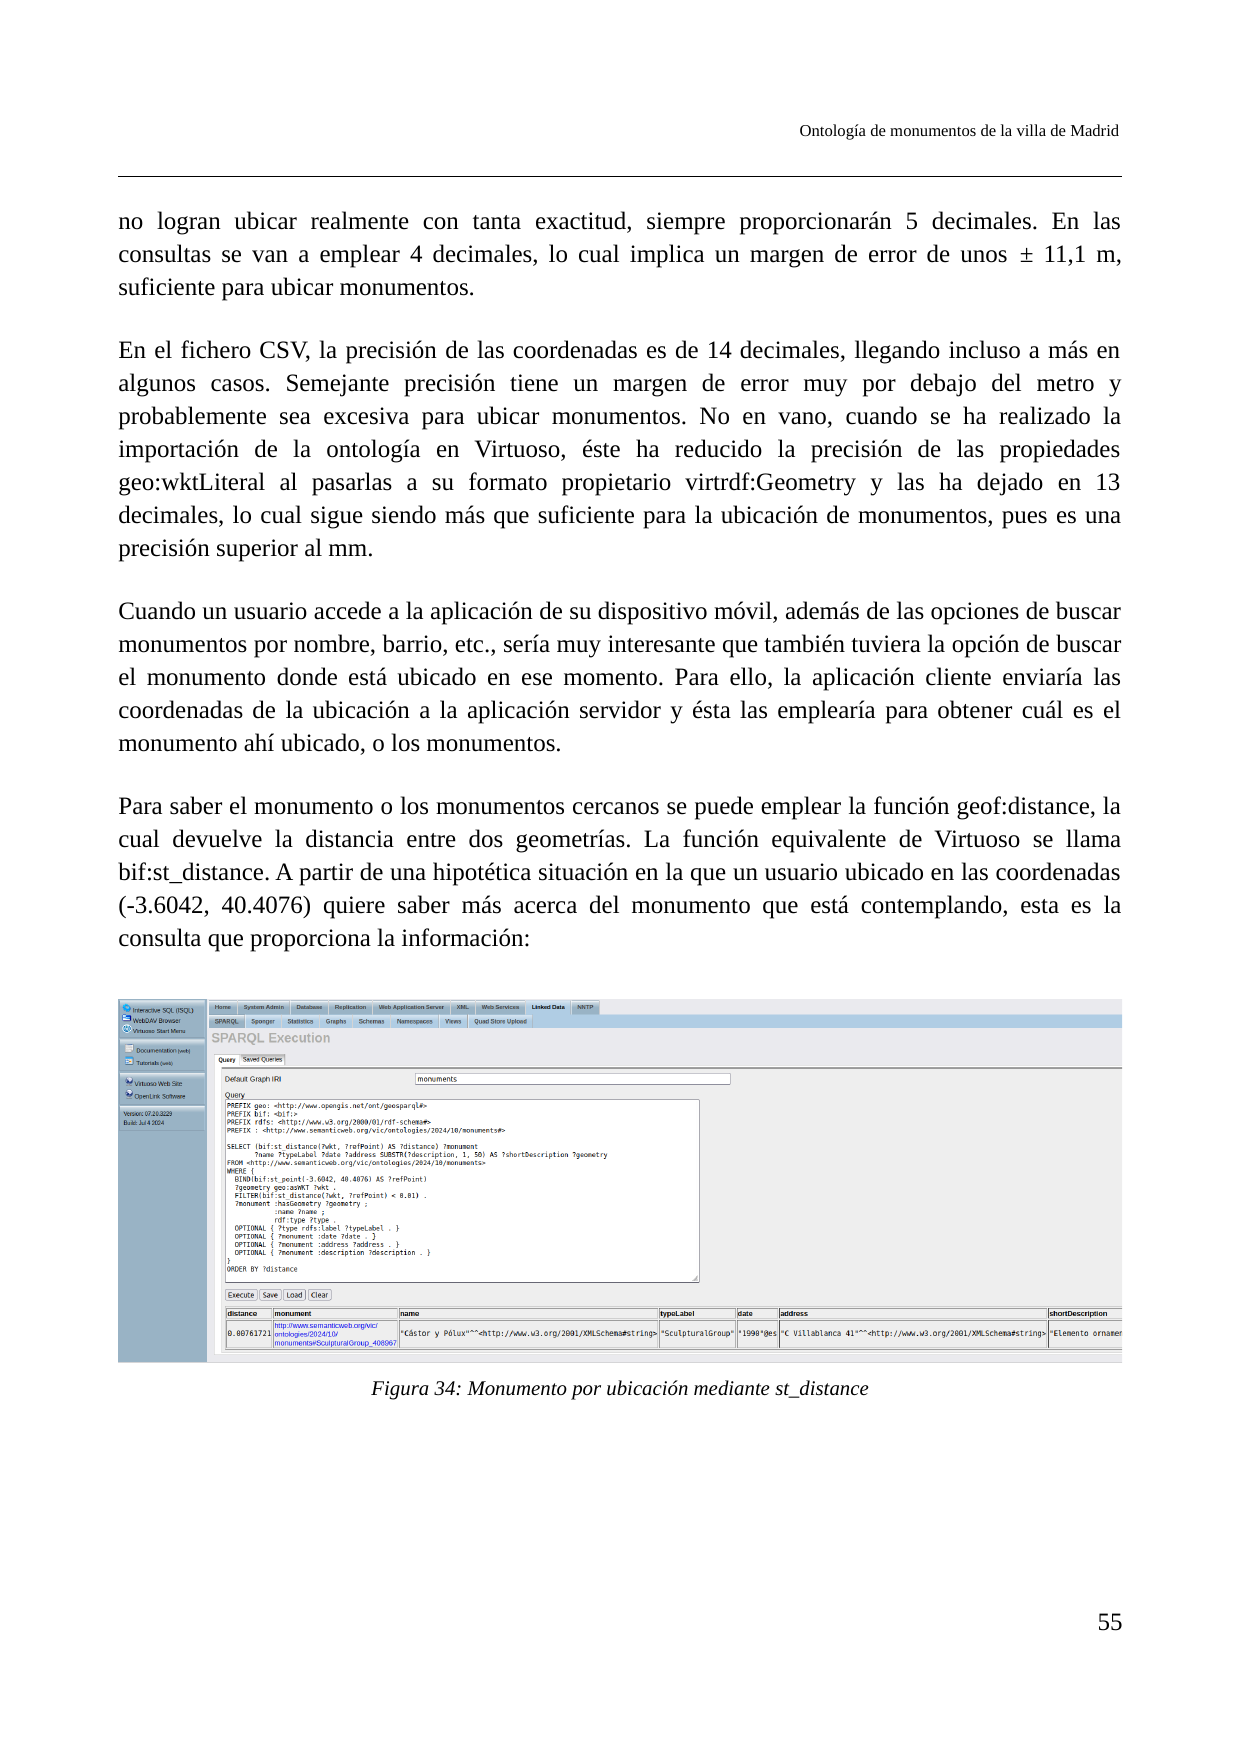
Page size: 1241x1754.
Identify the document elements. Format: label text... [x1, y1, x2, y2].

text Figura 34: Monumento por ubicación mediante st_distance [118, 1363, 1122, 1399]
text Para saber el monumento o los monumentos cercanos se puede emplear la función geof:distance, la cual devuelve la distancia entre dos geometrías. La función equivalente de Virtuoso se llama bif:st_distance. A partir de una hipotética situación en la que un usuario ubicado en las coordenadas (-3.6042, 40.4076) quiere saber más acerca del monumento que está contemplando, esta es la consulta que proporciona la información: [118, 791, 1122, 952]
text Cuando un usuario accede a la aplicación de su dispositivo móvil, además de las opciones de buscar monumentos por nombre, barrio, etc., sería muy interesante que también tuviera la opción de buscar el monumento donde está ubicado en ese momento. Para ello, la aplicación cliente enviaría las coordenadas de la ubicación a la aplicación servidor y ésta las emplearía para obtener cuál es el monumento ahí ubicado, o los monumentos. [118, 596, 1122, 757]
picture [118, 998, 1123, 1363]
text En el fichero CSV, la precisión de las coordenadas es de 14 decimales, llegando incluso a más en algunos casos. Semejante precisión tiene un margen de error muy por debajo del metro y probablemente sea excesiva para ubicar monumentos. No en vano, cuando se ha realizado la importación de la ontología en Virtuoso, éste ha reducido la precisión de las propiedades geo:wktLiteral al pasarlas a su formato propietario virtrdf:Geometry y las ha dejado en 13 decimales, lo cual sigue siendo más que suficiente para la ubicación de monumentos, pues es una precisión superior al mm. [118, 335, 1122, 562]
text no logran ubicar realmente con tanta exactitud, siempre proporcionarán 5 decimales. En las consultas se van a emplear 4 decimales, lo cual implica un margen de error de unos ± 11,1 m, suficiente para ubicar monumentos. [118, 206, 1122, 301]
